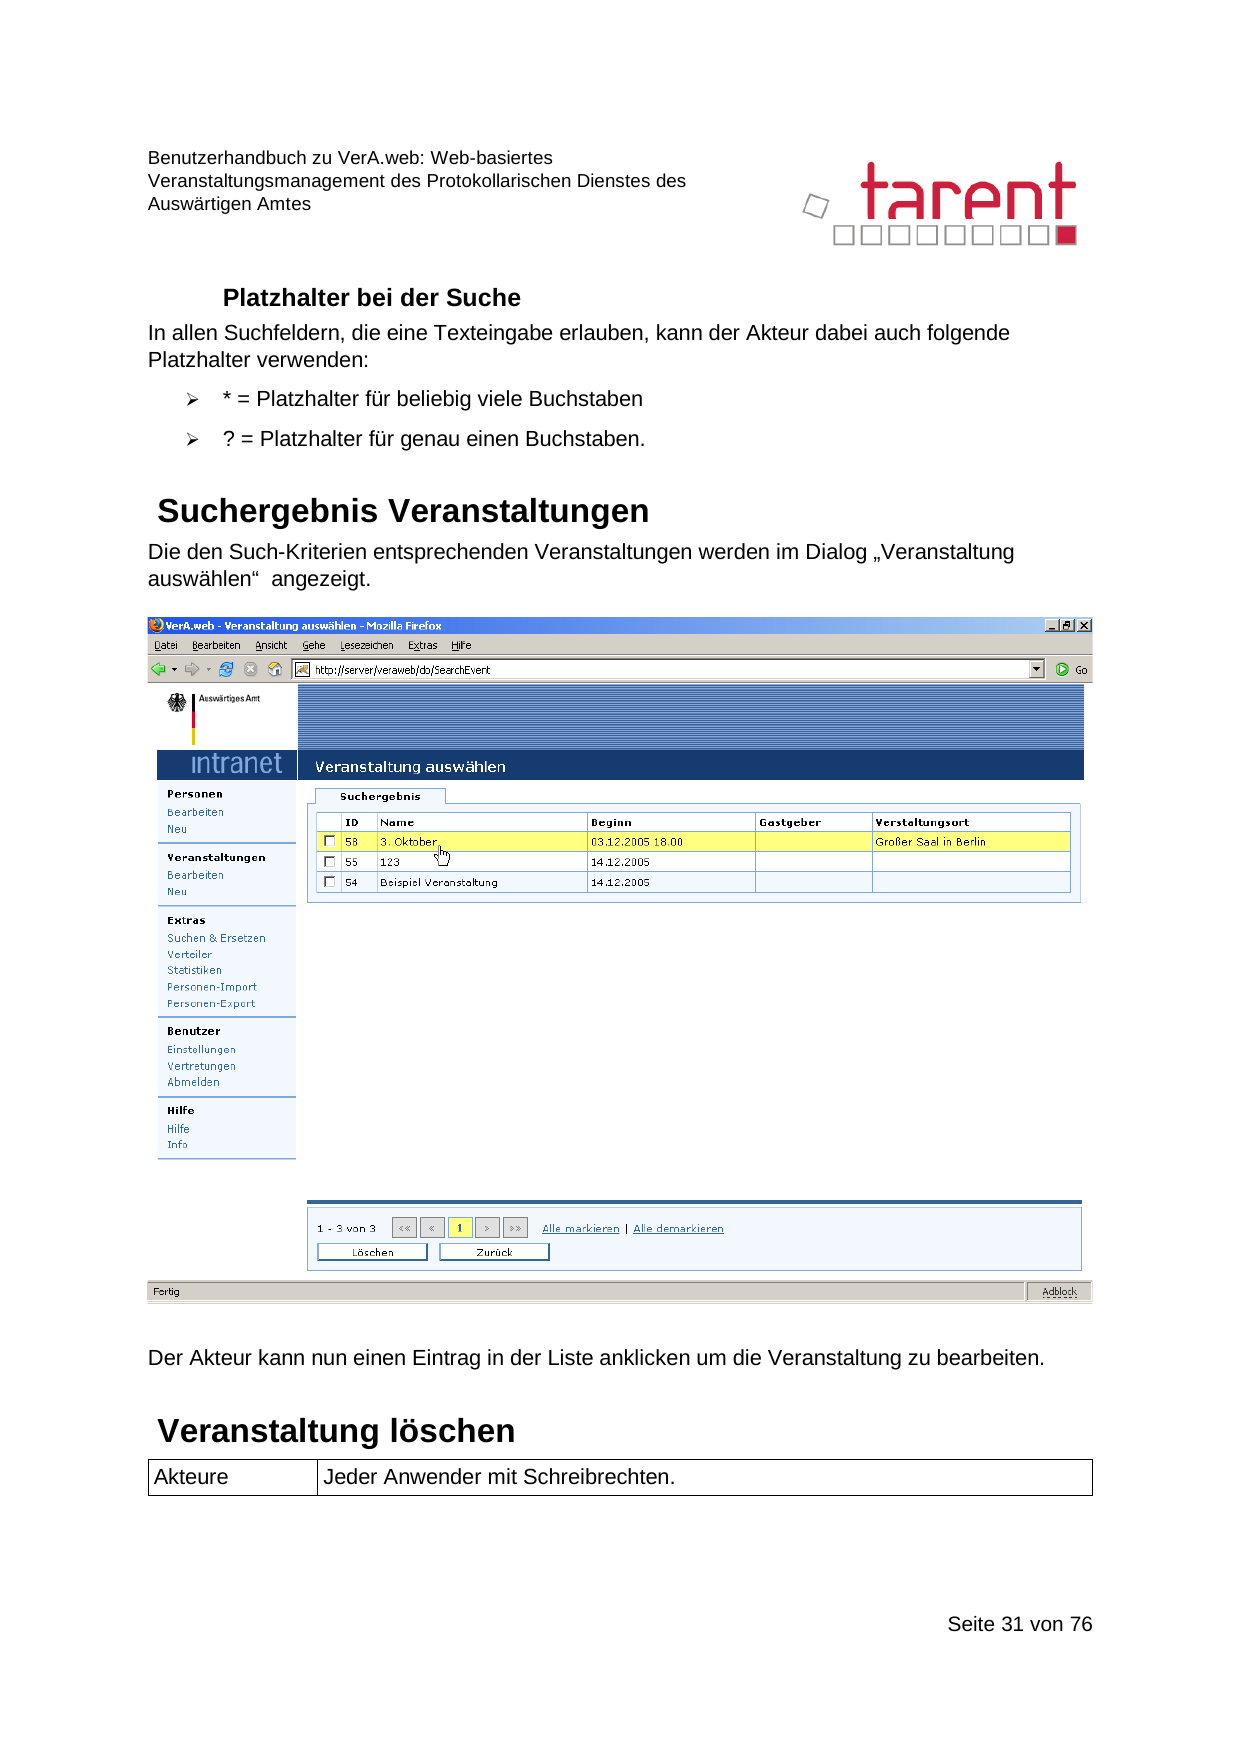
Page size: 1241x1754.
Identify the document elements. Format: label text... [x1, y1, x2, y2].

text Der Akteur kann nun einen Eintrag in der Liste anklicken um die Veranstaltung zu bearbeiten. [148, 1346, 1092, 1370]
text In allen Suchfeldern, die eine Texteingabe erlauben, kann der Akteur dabei auch folgende Platzhalter verwenden: [148, 320, 1092, 372]
subtitle Veranstaltung löschen [148, 1411, 1092, 1449]
text Die den Such-Kriterien entsprechenden Veranstaltungen werden im Dialog „Veranstaltung auswählen“ angezeigt. [148, 539, 1092, 617]
subtitle Platzhalter bei der Suche [148, 284, 1092, 312]
picture [147, 617, 1093, 1304]
subtitle Suchergebnis Veranstaltungen [148, 492, 1092, 529]
list * = Platzhalter für beliebig viele Buchstaben [185, 387, 1092, 411]
table_header Akteure [149, 1460, 317, 1495]
list ? = Platzhalter für genau einen Buchstaben. [185, 426, 1092, 451]
table_header Jeder Anwender mit Schreibrechten. [318, 1460, 1092, 1495]
picture [790, 151, 1091, 255]
